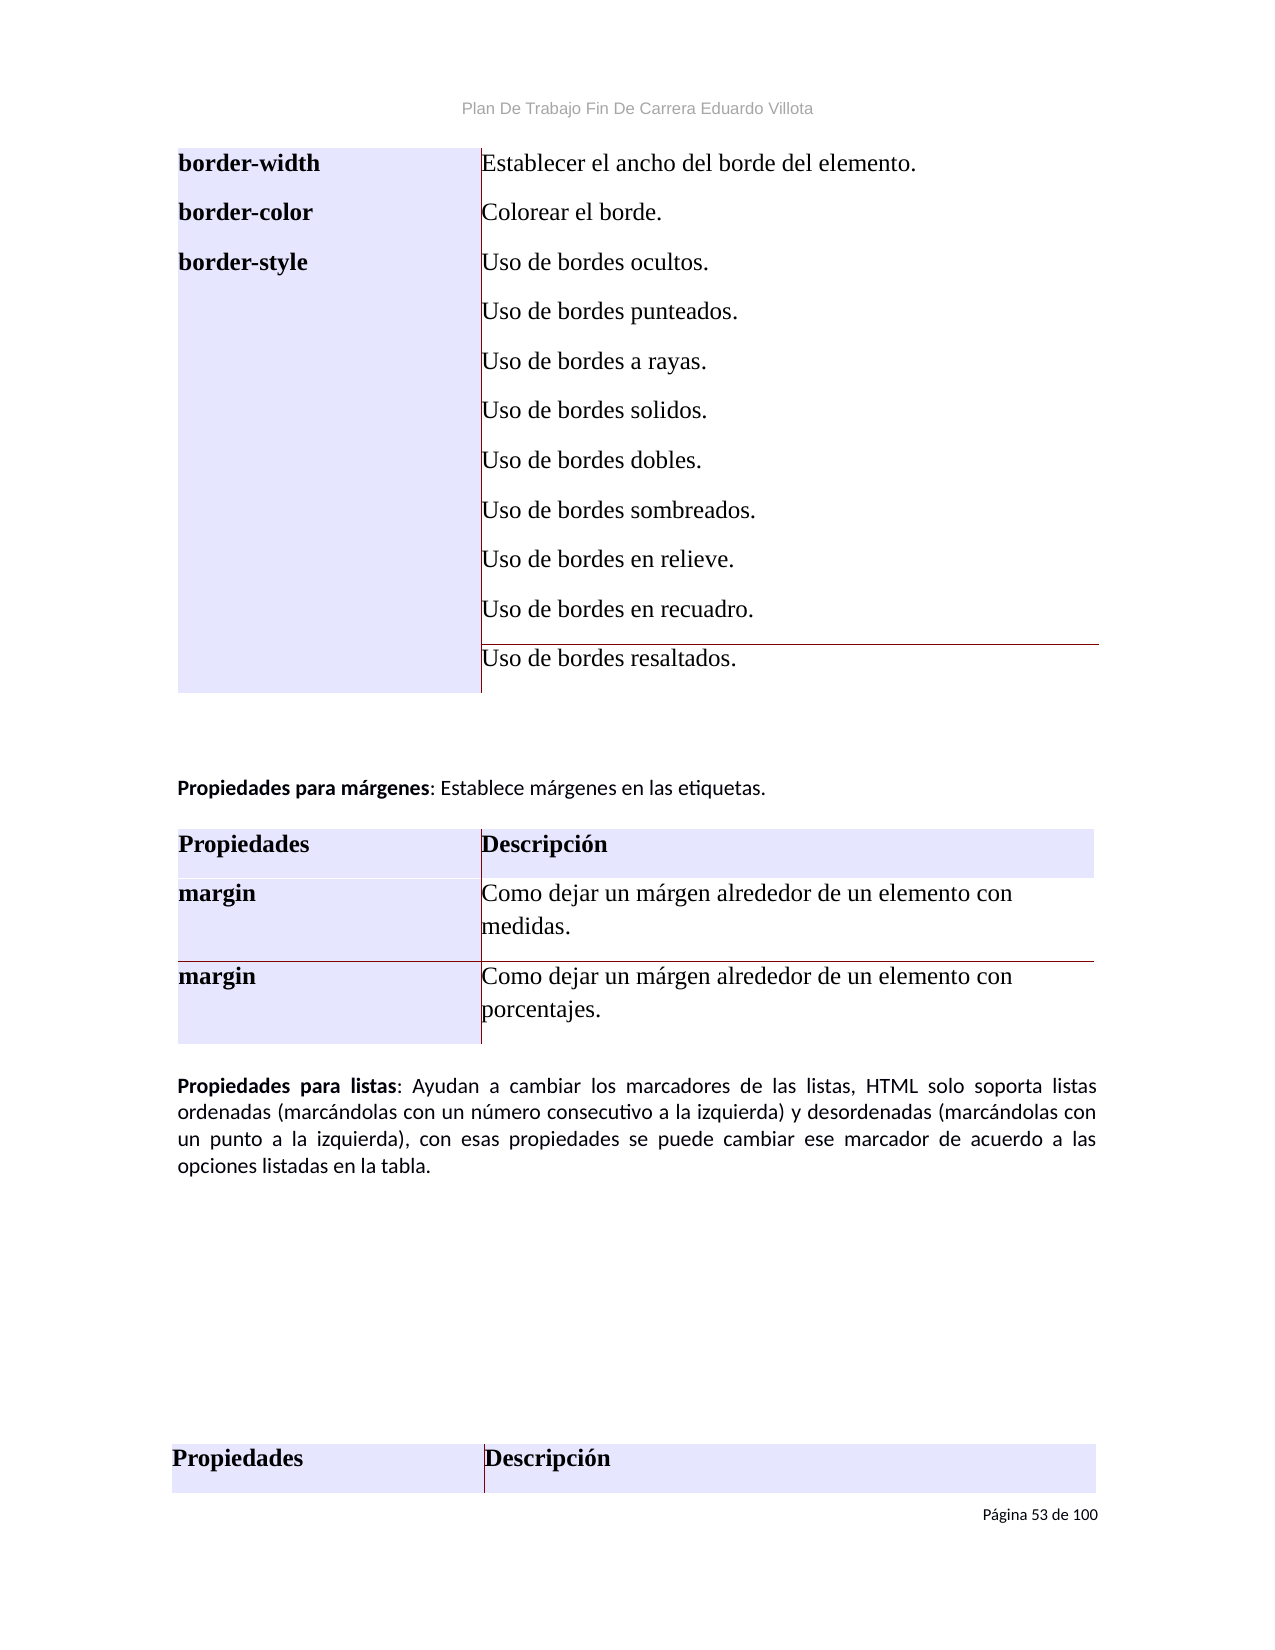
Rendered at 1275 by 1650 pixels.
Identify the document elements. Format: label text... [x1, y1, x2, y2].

table_cell Uso de bordes a rayas. [482, 346, 1098, 396]
table_cell Como dejar un márgen alrededor de un elemento con medidas. [482, 879, 1094, 961]
table_header Propiedades [178, 829, 481, 878]
table_header Propiedades [172, 1444, 484, 1493]
table_cell margin [178, 962, 481, 1044]
table_cell Uso de bordes punteados. [482, 296, 1098, 346]
table_cell Uso de bordes ocultos. [482, 247, 1098, 296]
text Propiedades para márgenes: Establece márgenes en las etiquetas. [177, 774, 1098, 801]
table_header Descripción [485, 1444, 1096, 1493]
table_cell Colorear el borde. [482, 197, 1098, 247]
table_cell border-color [178, 197, 481, 247]
table_cell Uso de bordes solidos. [482, 396, 1098, 445]
text Propiedades para listas: Ayudan a cambiar los marcadores de las listas, HTML solo soporta listas ordenadas (marcándolas con un número consecutivo a la izquierda) y desordenadas (marcándolas con un punto a la izquierda), con esas propiedades se puede cambiar ese marcador de acuerdo a las opciones listadas en la tabla. [177, 1072, 1098, 1178]
table_cell Uso de bordes en relieve. [482, 544, 1098, 594]
table_cell Establecer el ancho del borde del elemento. [482, 148, 1098, 197]
table_cell Uso de bordes resaltados. [482, 645, 1098, 693]
table_cell Uso de bordes en recuadro. [482, 594, 1098, 643]
table_header Descripción [482, 829, 1094, 878]
table_cell Uso de bordes sombreados. [482, 495, 1098, 544]
table_cell Como dejar un márgen alrededor de un elemento con porcentajes. [482, 962, 1094, 1044]
table_cell border-width [178, 148, 481, 197]
table_cell Uso de bordes dobles. [482, 445, 1098, 495]
table_cell margin [178, 879, 481, 961]
table_cell border-style [178, 247, 481, 693]
